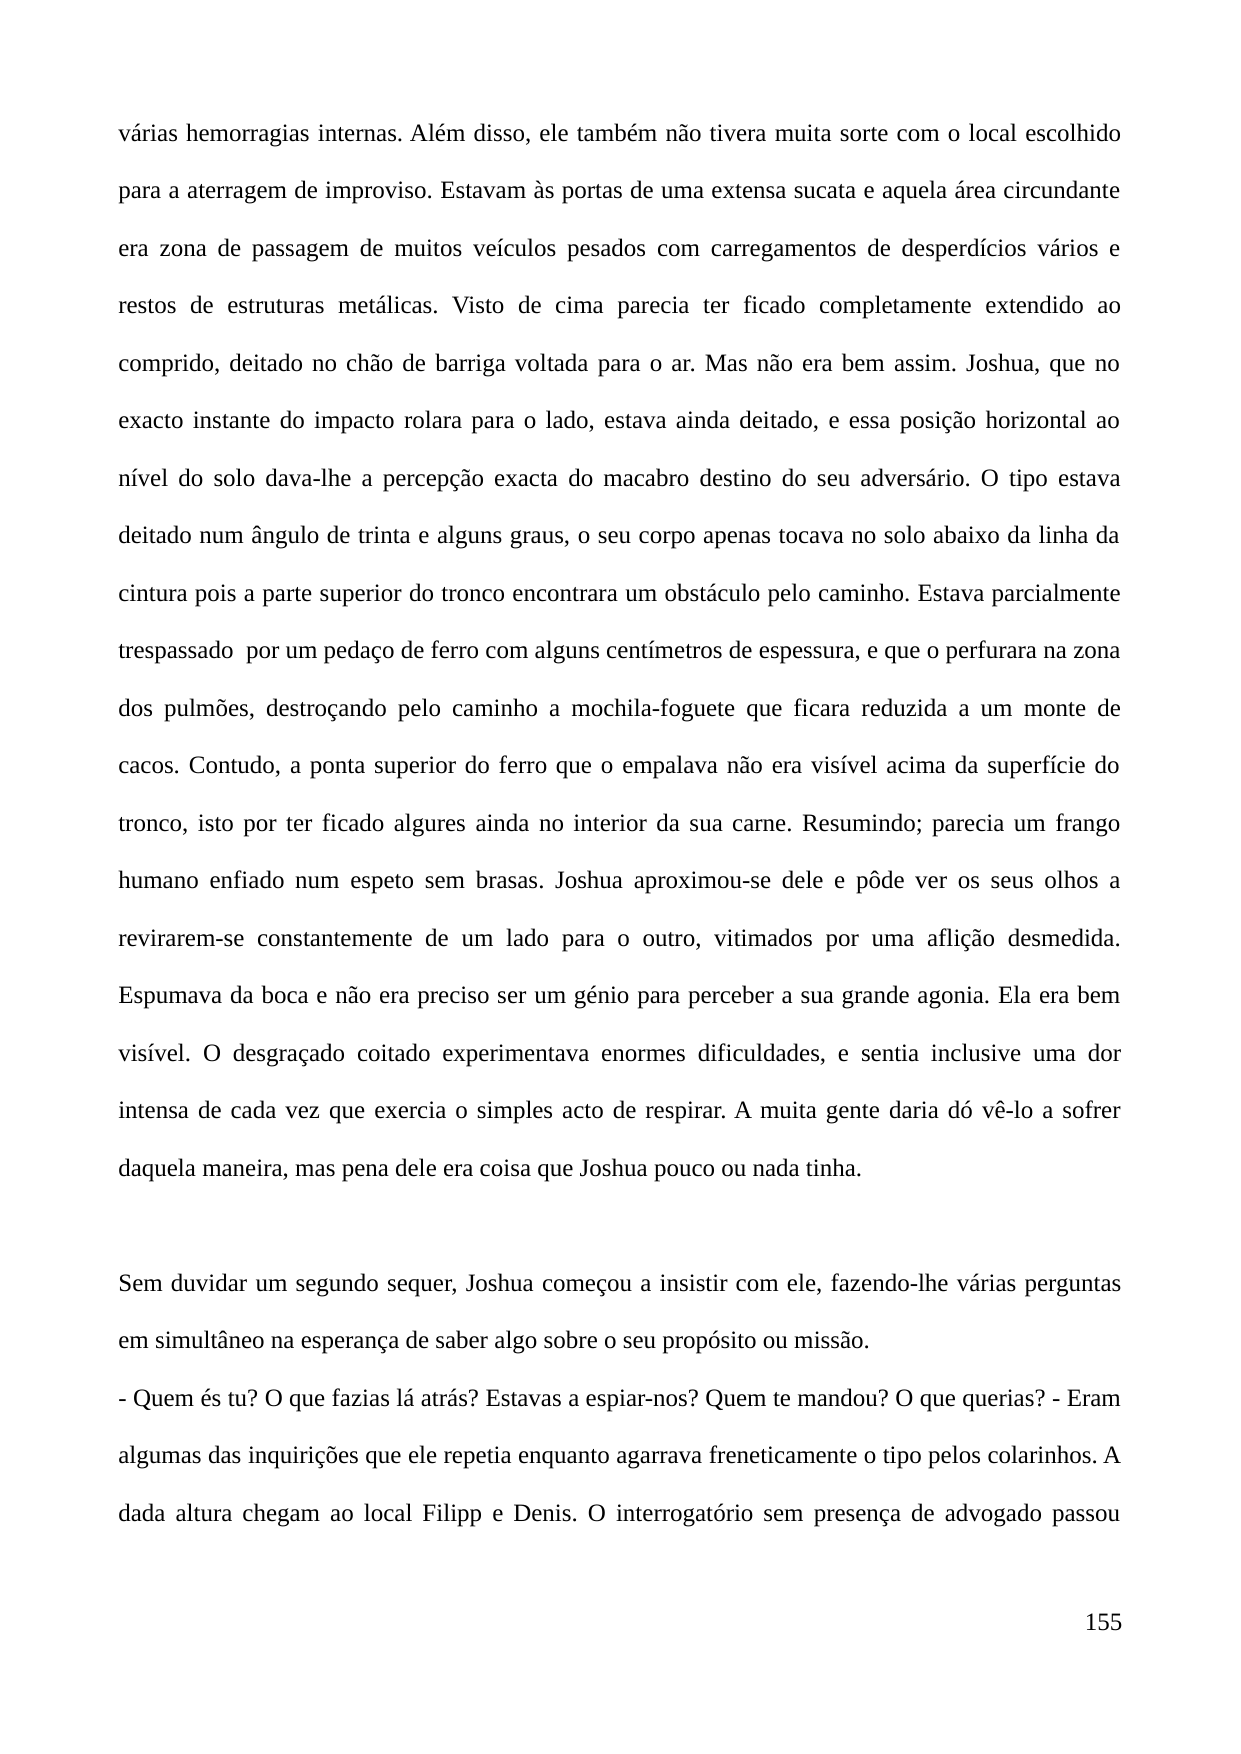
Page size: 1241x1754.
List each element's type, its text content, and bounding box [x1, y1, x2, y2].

text Sem duvidar um segundo sequer, Joshua começou a insistir com ele, fazendo-lhe várias perguntas em simultâneo na esperança de saber algo sobre o seu propósito ou missão. [118, 1268, 1122, 1354]
text várias hemorragias internas. Além disso, ele também não tivera muita sorte com o local escolhido para a aterragem de improviso. Estavam às portas de uma extensa sucata e aquela área circundante era zona de passagem de muitos veículos pesados com carregamentos de desperdícios vários e restos de estruturas metálicas. Visto de cima parecia ter ficado completamente extendido ao comprido, deitado no chão de barriga voltada para o ar. Mas não era bem assim. Joshua, que no exacto instante do impacto rolara para o lado, estava ainda deitado, e essa posição horizontal ao nível do solo dava-lhe a percepção exacta do macabro destino do seu adversário. O tipo estava deitado num ângulo de trinta e alguns graus, o seu corpo apenas tocava no solo abaixo da linha da cintura pois a parte superior do tronco encontrara um obstáculo pelo caminho. Estava parcialmente trespassado por um pedaço de ferro com alguns centímetros de espessura, e que o perfurara na zona dos pulmões, destroçando pelo caminho a mochila-foguete que ficara reduzida a um monte de cacos. Contudo, a ponta superior do ferro que o empalava não era visível acima da superfície do tronco, isto por ter ficado algures ainda no interior da sua carne. Resumindo; parecia um frango humano enfiado num espeto sem brasas. Joshua aproximou-se dele e pôde ver os seus olhos a revirarem-se constantemente de um lado para o outro, vitimados por uma aflição desmedida. Espumava da boca e não era preciso ser um génio para perceber a sua grande agonia. Ela era bem visível. O desgraçado coitado experimentava enormes dificuldades, e sentia inclusive uma dor intensa de cada vez que exercia o simples acto de respirar. A muita gente daria dó vê-lo a sofrer daquela maneira, mas pena dele era coisa que Joshua pouco ou nada tinha. [118, 118, 1122, 1182]
text - Quem és tu? O que fazias lá atrás? Estavas a espiar-nos? Quem te mandou? O que querias? - Eram algumas das inquirições que ele repetia enquanto agarrava freneticamente o tipo pelos colarinhos. A dada altura chegam ao local Filipp e Denis. O interrogatório sem presença de advogado passou [118, 1383, 1122, 1527]
